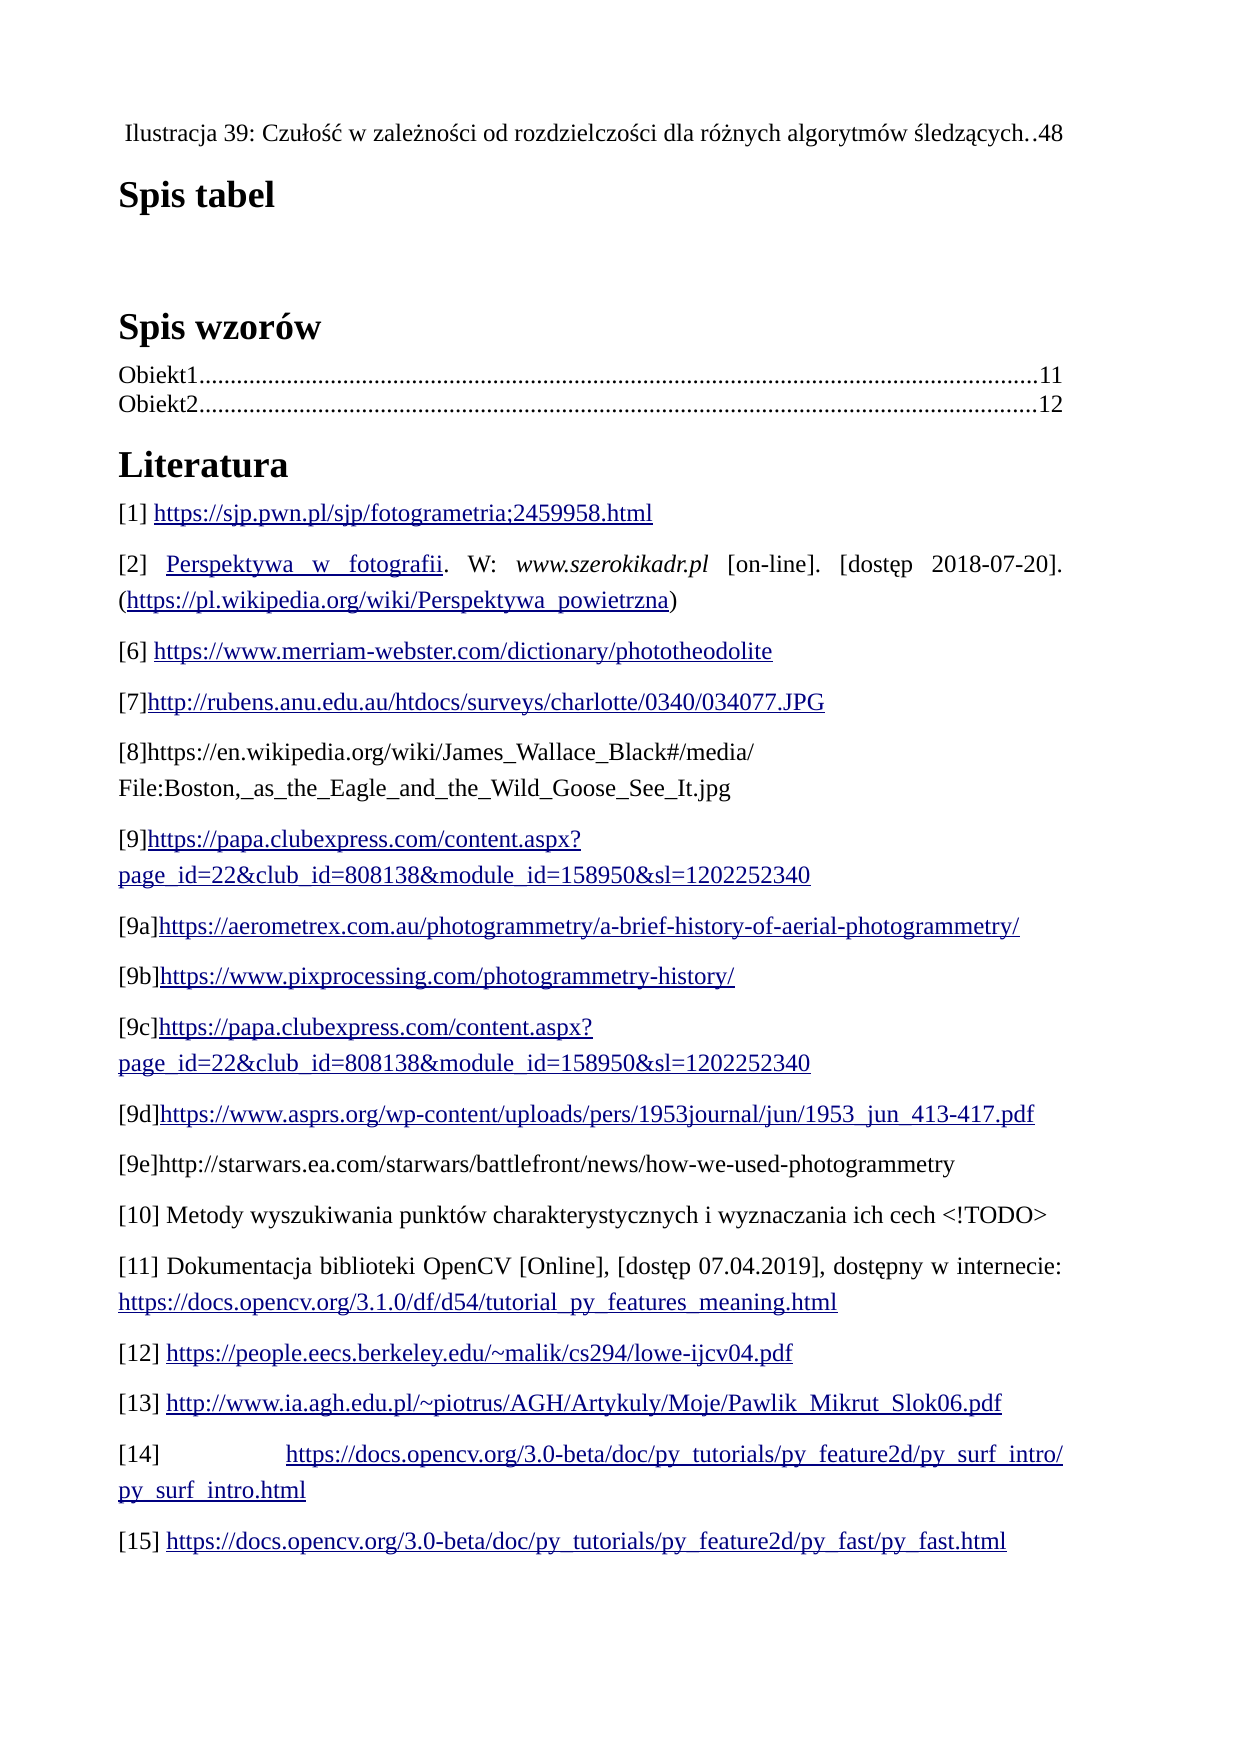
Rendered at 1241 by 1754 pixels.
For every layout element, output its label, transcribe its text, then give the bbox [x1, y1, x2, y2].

text [9c]https://papa.clubexpress.com/content.aspx?page_id=22&club_id=808138&module_id=158950&sl=1202252340 [118, 1012, 1063, 1077]
text [9b]https://www.pixprocessing.com/photogrammetry-history/ [118, 961, 1063, 990]
text Obiekt2 12 [118, 389, 1063, 417]
text Ilustracja 39: Czułość w zależności od rozdzielczości dla różnych algorytmów śledzących 48 [118, 118, 1063, 147]
text [14] https://docs.opencv.org/3.0-beta/doc/py_tutorials/py_feature2d/py_surf_intro/py_surf_intro.html [118, 1439, 1063, 1504]
text Obiekt1 11 [118, 360, 1063, 389]
text [7]http://rubens.anu.edu.au/htdocs/surveys/charlotte/0340/034077.JPG [118, 687, 1063, 715]
text [6] https://www.merriam-webster.com/dictionary/phototheodolite [118, 636, 1063, 665]
text [9]https://papa.clubexpress.com/content.aspx?page_id=22&club_id=808138&module_id=158950&sl=1202252340 [118, 824, 1063, 889]
text [9d]https://www.asprs.org/wp-content/uploads/pers/1953journal/jun/1953_jun_413-417.pdf [118, 1099, 1063, 1128]
text [12] https://people.eecs.berkeley.edu/~malik/cs294/lowe-ijcv04.pdf [118, 1338, 1063, 1366]
text [13] http://www.ia.agh.edu.pl/~piotrus/AGH/Artykuly/Moje/Pawlik_Mikrut_Slok06.pdf [118, 1388, 1063, 1417]
text [11] Dokumentacja biblioteki OpenCV [Online], [dostęp 07.04.2019], dostępny w internecie: https://docs.opencv.org/3.1.0/df/d54/tutorial_py_features_meaning.html [118, 1251, 1063, 1316]
subtitle Spis wzorów [118, 304, 1063, 347]
text [10] Metody wyszukiwania punktów charakterystycznych i wyznaczania ich cech <!TODO> [118, 1200, 1063, 1229]
text [8]https://en.wikipedia.org/wiki/James_Wallace_Black#/media/File:Boston,_as_the_Eagle_and_the_Wild_Goose_See_It.jpg [118, 737, 1063, 802]
subtitle Spis tabel [118, 172, 1063, 216]
text [9e]http://starwars.ea.com/starwars/battlefront/news/how-we-used-photogrammetry [118, 1149, 1063, 1178]
subtitle Literatura [118, 442, 1063, 486]
text [15] https://docs.opencv.org/3.0-beta/doc/py_tutorials/py_feature2d/py_fast/py_fast.html [118, 1526, 1063, 1554]
text [2] Perspektywa w fotografii. W: www.szerokikadr.pl [on-line]. [dostęp 2018-07-20]. (https://pl.wikipedia.org/wiki/Perspektywa_powietrzna) [118, 549, 1063, 614]
text [1] https://sjp.pwn.pl/sjp/fotogrametria;2459958.html [118, 498, 1063, 527]
text [9a]https://aerometrex.com.au/photogrammetry/a-brief-history-of-aerial-photogrammetry/ [118, 911, 1063, 939]
